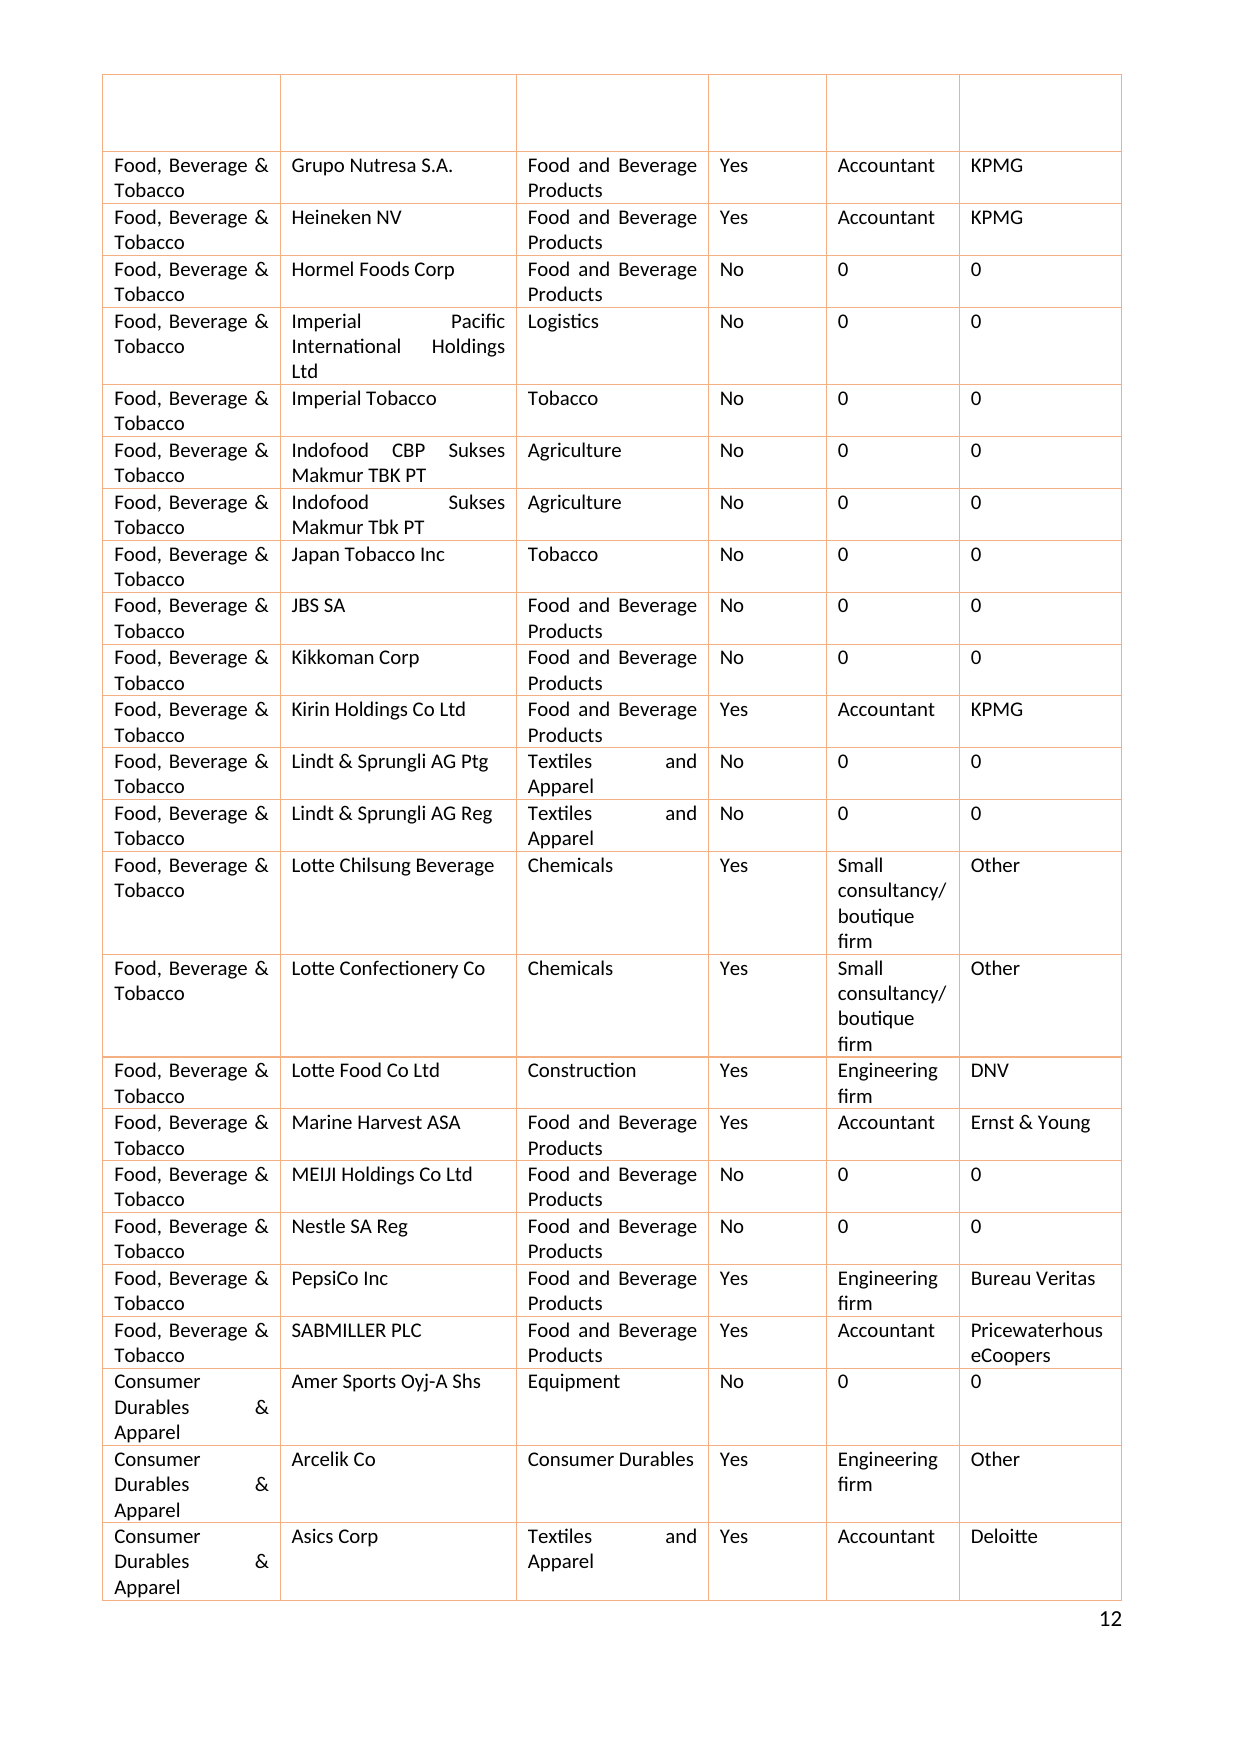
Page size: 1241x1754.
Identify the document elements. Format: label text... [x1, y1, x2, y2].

table_cell Consumer Durables & Apparel [103, 1523, 280, 1599]
table_cell Imperial Pacific International Holdings Ltd [281, 308, 516, 384]
table_cell Food, Beverage & Tobacco [103, 1109, 280, 1160]
table_cell Arcelik Co [281, 1446, 516, 1522]
table_cell Food, Beverage & Tobacco [103, 1265, 280, 1316]
table_cell Lotte Confectionery Co [281, 955, 516, 1056]
table_cell 0 [960, 593, 1121, 643]
table_cell No [709, 593, 826, 643]
table_cell No [709, 748, 826, 799]
table_cell 0 [827, 256, 959, 307]
table_cell Accountant [827, 1317, 959, 1368]
table_cell Tobacco [517, 385, 708, 436]
table_cell Yes [709, 852, 826, 954]
table_cell 0 [960, 489, 1121, 540]
table_cell MEIJI Holdings Co Ltd [281, 1161, 516, 1212]
table_cell Marine Harvest ASA [281, 1109, 516, 1160]
table_cell 0 [827, 645, 959, 695]
table_cell 0 [960, 1213, 1121, 1264]
table_cell Other [960, 1446, 1121, 1522]
table_header GICS industry group [103, 75, 280, 151]
table_cell Amer Sports Oyj-A Shs [281, 1369, 516, 1445]
table_cell Ernst & Young [960, 1109, 1121, 1160]
table_cell KPMG [960, 204, 1121, 255]
table_cell Food and Beverage Products [517, 152, 708, 203]
table_cell Yes [709, 1058, 826, 1108]
table_cell No [709, 645, 826, 695]
table_cell Food and Beverage Products [517, 1109, 708, 1160]
table_cell Food, Beverage & Tobacco [103, 1058, 280, 1108]
table_cell Accountant [827, 696, 959, 747]
table_cell KPMG [960, 152, 1121, 203]
table_cell Food, Beverage & Tobacco [103, 385, 280, 436]
table_cell Agriculture [517, 437, 708, 488]
table_cell Food, Beverage & Tobacco [103, 152, 280, 203]
table_cell Food, Beverage & Tobacco [103, 1213, 280, 1264]
table_cell 0 [827, 489, 959, 540]
table_cell Bureau Veritas [960, 1265, 1121, 1316]
table_cell 0 [827, 800, 959, 851]
table_cell Food, Beverage & Tobacco [103, 1161, 280, 1212]
table_cell Food, Beverage & Tobacco [103, 1317, 280, 1368]
table_cell Yes [709, 1446, 826, 1522]
table_cell PricewaterhouseCoopers [960, 1317, 1121, 1368]
table_cell Accountant [827, 1109, 959, 1160]
table_cell 0 [827, 1369, 959, 1445]
table_cell Food and Beverage Products [517, 593, 708, 643]
table_cell Yes [709, 696, 826, 747]
table_cell Small consultancy/ boutique firm [827, 955, 959, 1056]
table_cell Other [960, 852, 1121, 954]
table_cell Engineering firm [827, 1058, 959, 1108]
table_cell 0 [827, 1213, 959, 1264]
table_header Company [281, 75, 516, 151]
table_cell No [709, 489, 826, 540]
table_cell Lotte Food Co Ltd [281, 1058, 516, 1108]
table_cell Indofood Sukses Makmur Tbk PT [281, 489, 516, 540]
table_cell Food and Beverage Products [517, 204, 708, 255]
table_cell Lindt & Sprungli AG Ptg [281, 748, 516, 799]
table_cell 0 [960, 541, 1121, 592]
table_cell No [709, 1213, 826, 1264]
table_header Assurance provider [960, 75, 1121, 151]
table_cell Logistics [517, 308, 708, 384]
table_cell 0 [827, 541, 959, 592]
table_cell No [709, 437, 826, 488]
table_cell Accountant [827, 204, 959, 255]
table_cell Agriculture [517, 489, 708, 540]
table_cell Imperial Tobacco [281, 385, 516, 436]
table_cell No [709, 385, 826, 436]
table_cell 0 [960, 800, 1121, 851]
table_cell Accountant [827, 1523, 959, 1599]
table_cell 0 [960, 1161, 1121, 1212]
table_cell Yes [709, 1109, 826, 1160]
table_cell Small consultancy/ boutique firm [827, 852, 959, 954]
table_cell No [709, 1369, 826, 1445]
table_cell No [709, 1161, 826, 1212]
table_cell Food, Beverage & Tobacco [103, 204, 280, 255]
table_cell Yes [709, 1317, 826, 1368]
table_cell Food, Beverage & Tobacco [103, 955, 280, 1056]
table_cell 0 [827, 308, 959, 384]
table_cell Consumer Durables [517, 1446, 708, 1522]
table_cell Food, Beverage & Tobacco [103, 256, 280, 307]
table_cell Construction [517, 1058, 708, 1108]
table_cell Equipment [517, 1369, 708, 1445]
table_cell 0 [827, 1161, 959, 1212]
table_cell PepsiCo Inc [281, 1265, 516, 1316]
table_cell Food, Beverage & Tobacco [103, 800, 280, 851]
table_cell Chemicals [517, 852, 708, 954]
table_cell 0 [960, 256, 1121, 307]
table_cell JBS SA [281, 593, 516, 643]
table_cell 0 [960, 748, 1121, 799]
table_cell Lotte Chilsung Beverage [281, 852, 516, 954]
table_cell Food, Beverage & Tobacco [103, 852, 280, 954]
table_cell No [709, 256, 826, 307]
table_cell 0 [827, 748, 959, 799]
table_cell Grupo Nutresa S.A. [281, 152, 516, 203]
table_cell Japan Tobacco Inc [281, 541, 516, 592]
table_cell Yes [709, 1523, 826, 1599]
table_cell Tobacco [517, 541, 708, 592]
table_cell Food and Beverage Products [517, 1161, 708, 1212]
table_cell Food and Beverage Products [517, 696, 708, 747]
table_header Type of assurance provider [827, 75, 959, 151]
table_header GRI industry [517, 75, 708, 151]
table_cell Consumer Durables & Apparel [103, 1369, 280, 1445]
table_cell SABMILLER PLC [281, 1317, 516, 1368]
table_cell Food, Beverage & Tobacco [103, 748, 280, 799]
table_cell Heineken NV [281, 204, 516, 255]
table_cell Hormel Foods Corp [281, 256, 516, 307]
table_cell 0 [960, 385, 1121, 436]
table_cell 0 [827, 385, 959, 436]
table_cell 0 [827, 593, 959, 643]
table_cell Food, Beverage & Tobacco [103, 541, 280, 592]
table_cell Yes [709, 1265, 826, 1316]
table_cell Food, Beverage & Tobacco [103, 593, 280, 643]
table_cell Food and Beverage Products [517, 1317, 708, 1368]
table_cell Indofood CBP Sukses Makmur TBK PT [281, 437, 516, 488]
table_header External assurance [709, 75, 826, 151]
table_cell Engineering firm [827, 1265, 959, 1316]
table_cell Yes [709, 955, 826, 1056]
table_cell 0 [960, 437, 1121, 488]
table_cell Food, Beverage & Tobacco [103, 696, 280, 747]
table_cell Accountant [827, 152, 959, 203]
table_cell Textiles and Apparel [517, 1523, 708, 1599]
table_cell No [709, 541, 826, 592]
table_cell Yes [709, 204, 826, 255]
table_cell Food and Beverage Products [517, 1213, 708, 1264]
table_cell Food and Beverage Products [517, 1265, 708, 1316]
table_cell 0 [827, 437, 959, 488]
table_cell Food, Beverage & Tobacco [103, 645, 280, 695]
table_cell Textiles and Apparel [517, 800, 708, 851]
table_cell Food, Beverage & Tobacco [103, 437, 280, 488]
table_cell Kirin Holdings Co Ltd [281, 696, 516, 747]
table_cell Nestle SA Reg [281, 1213, 516, 1264]
table_cell Food and Beverage Products [517, 256, 708, 307]
table_cell Consumer Durables & Apparel [103, 1446, 280, 1522]
table_cell 0 [960, 645, 1121, 695]
table_cell Textiles and Apparel [517, 748, 708, 799]
table_cell Food, Beverage & Tobacco [103, 308, 280, 384]
table_cell No [709, 800, 826, 851]
table_cell No [709, 308, 826, 384]
table_cell Engineering firm [827, 1446, 959, 1522]
table_cell Deloitte [960, 1523, 1121, 1599]
table_cell Other [960, 955, 1121, 1056]
table_cell 0 [960, 1369, 1121, 1445]
table_cell Yes [709, 152, 826, 203]
table_cell Food, Beverage & Tobacco [103, 489, 280, 540]
table_cell DNV [960, 1058, 1121, 1108]
table_cell Asics Corp [281, 1523, 516, 1599]
table_cell Kikkoman Corp [281, 645, 516, 695]
table_cell Chemicals [517, 955, 708, 1056]
table_cell KPMG [960, 696, 1121, 747]
table_cell Food and Beverage Products [517, 645, 708, 695]
table_cell Lindt & Sprungli AG Reg [281, 800, 516, 851]
table_cell 0 [960, 308, 1121, 384]
